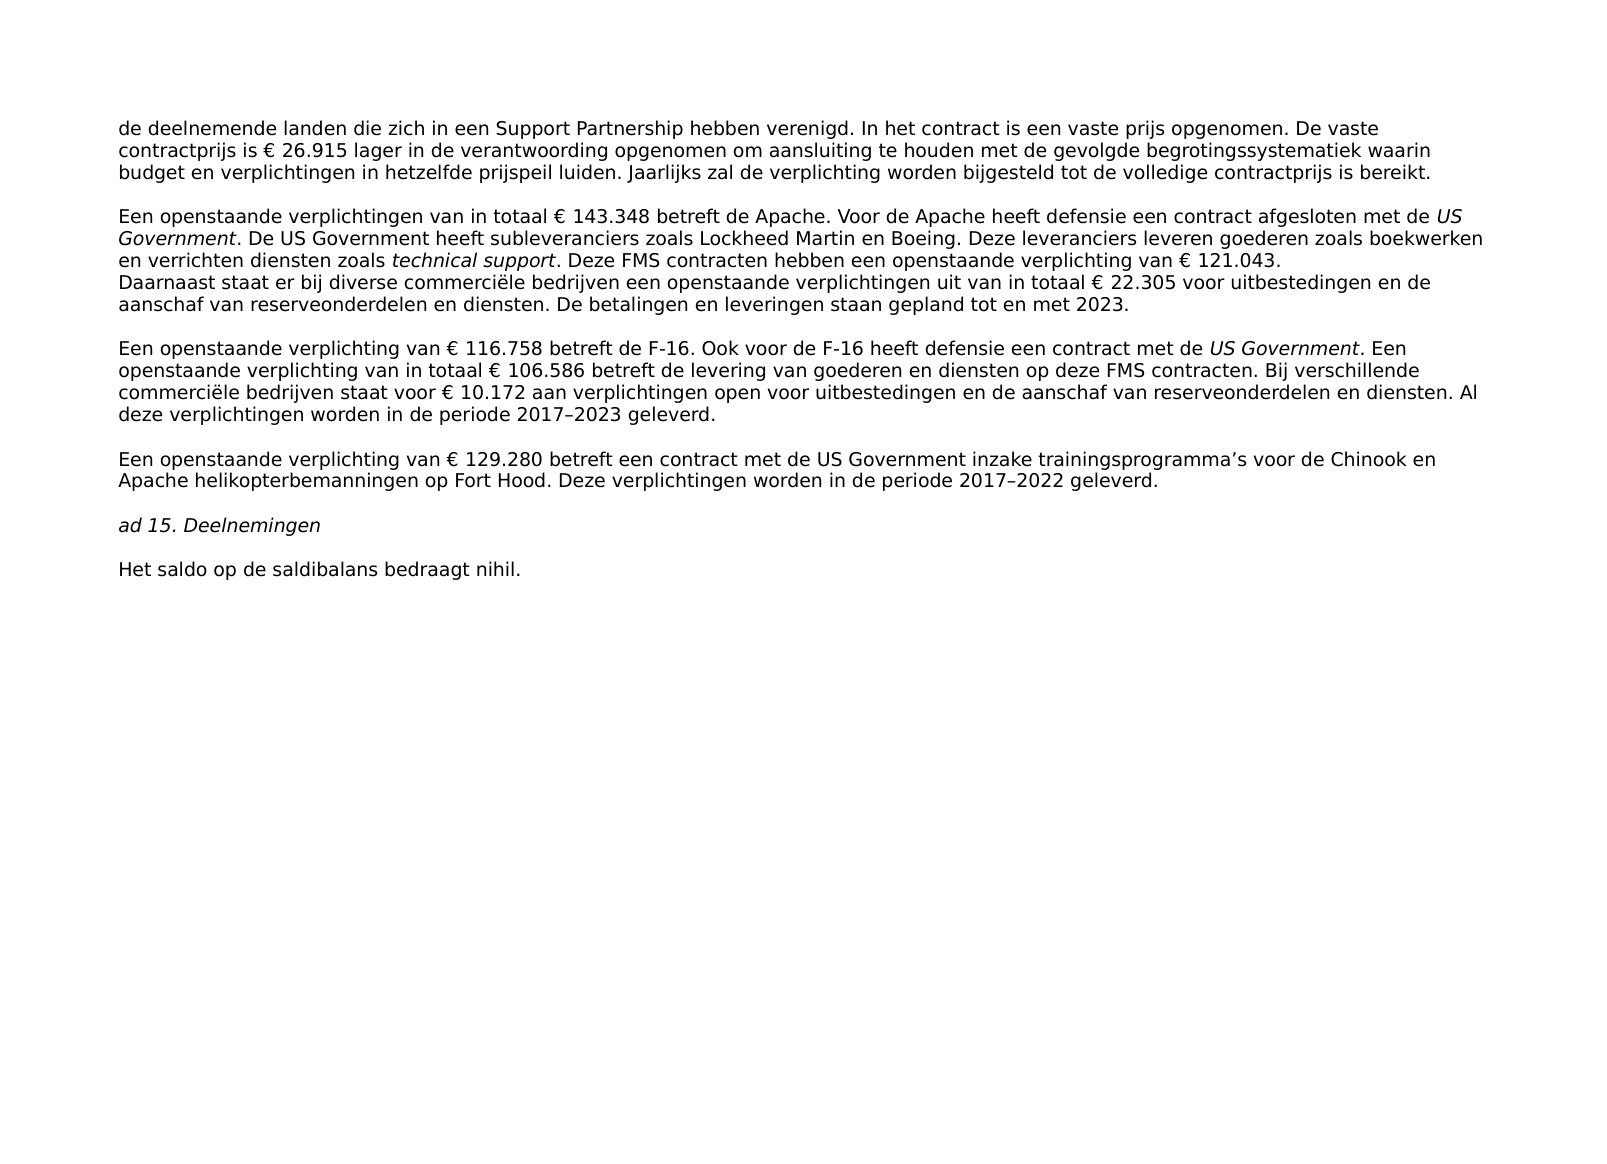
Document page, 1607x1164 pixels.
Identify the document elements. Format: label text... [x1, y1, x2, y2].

subtitle ad 15. Deelnemingen [118, 514, 1488, 537]
text Een openstaande verplichting van € 116.758 betreft de F-16. Ook voor de F-16 heeft defensie een contract met de US Government. Een openstaande verplichting van in totaal € 106.586 betreft de levering van goederen en diensten op deze FMS contracten. Bij verschillende commerciële bedrijven staat voor € 10.172 aan verplichtingen open voor uitbestedingen en de aanschaf van reserveonderdelen en diensten. Al deze verplichtingen worden in de periode 2017–2023 geleverd. [118, 338, 1488, 426]
text de deelnemende landen die zich in een Support Partnership hebben verenigd. In het contract is een vaste prijs opgenomen. De vaste contractprijs is € 26.915 lager in de verantwoording opgenomen om aansluiting te houden met de gevolgde begrotingssystematiek waarin budget en verplichtingen in hetzelfde prijspeil luiden. Jaarlijks zal de verplichting worden bijgesteld tot de volledige contractprijs is bereikt. [118, 118, 1488, 184]
text Een openstaande verplichtingen van in totaal € 143.348 betreft de Apache. Voor de Apache heeft defensie een contract afgesloten met de US Government. De US Government heeft subleveranciers zoals Lockheed Martin en Boeing. Deze leveranciers leveren goederen zoals boekwerken en verrichten diensten zoals technical support. Deze FMS contracten hebben een openstaande verplichting van € 121.043. [118, 206, 1488, 272]
text Het saldo op de saldibalans bedraagt nihil. [118, 559, 1488, 581]
text Een openstaande verplichting van € 129.280 betreft een contract met de US Government inzake trainingsprogramma’s voor de Chinook en Apache helikopterbemanningen op Fort Hood. Deze verplichtingen worden in de periode 2017–2022 geleverd. [118, 448, 1488, 492]
text Daarnaast staat er bij diverse commerciële bedrijven een openstaande verplichtingen uit van in totaal € 22.305 voor uitbestedingen en de aanschaf van reserveonderdelen en diensten. De betalingen en leveringen staan gepland tot en met 2023. [118, 272, 1488, 316]
